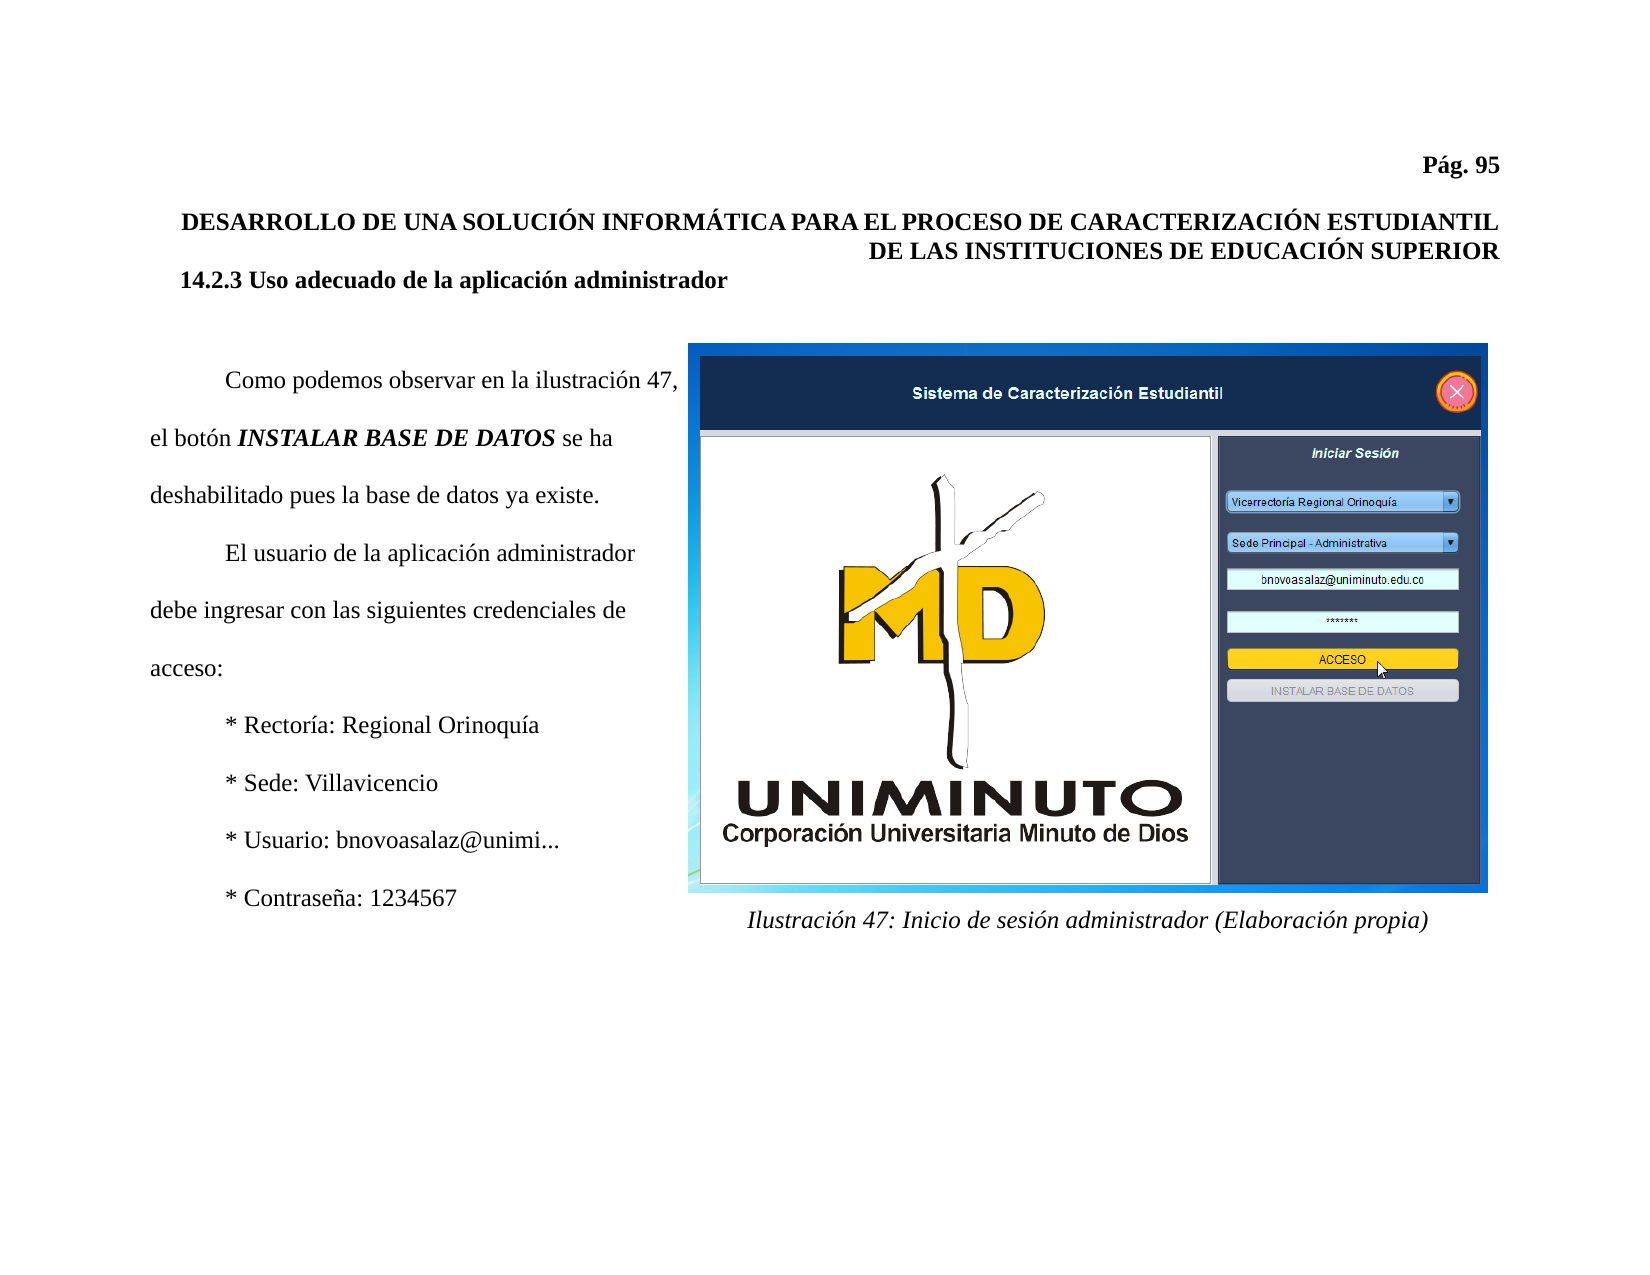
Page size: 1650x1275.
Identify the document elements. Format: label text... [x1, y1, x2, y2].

text * Sede: Villavicencio [150, 768, 688, 797]
text * Rectoría: Regional Orinoquía [150, 711, 688, 739]
picture [688, 343, 1488, 893]
text * Usuario: bnovoasalaz@unimi... [150, 826, 688, 854]
text Como podemos observar en la ilustración 47, el botón INSTALAR BASE DE DATOS se ha deshabilitado pues la base de datos ya existe. [150, 366, 688, 509]
text Ilustración 47: Inicio de sesión administrador (Elaboración propia) [688, 905, 1489, 933]
text * Contraseña: 1234567 [150, 883, 688, 912]
text El usuario de la aplicación administrador debe ingresar con las siguientes credenciales de acceso: [150, 538, 688, 682]
subtitle 14.2.3 Uso adecuado de la aplicación administrador [150, 265, 1500, 294]
